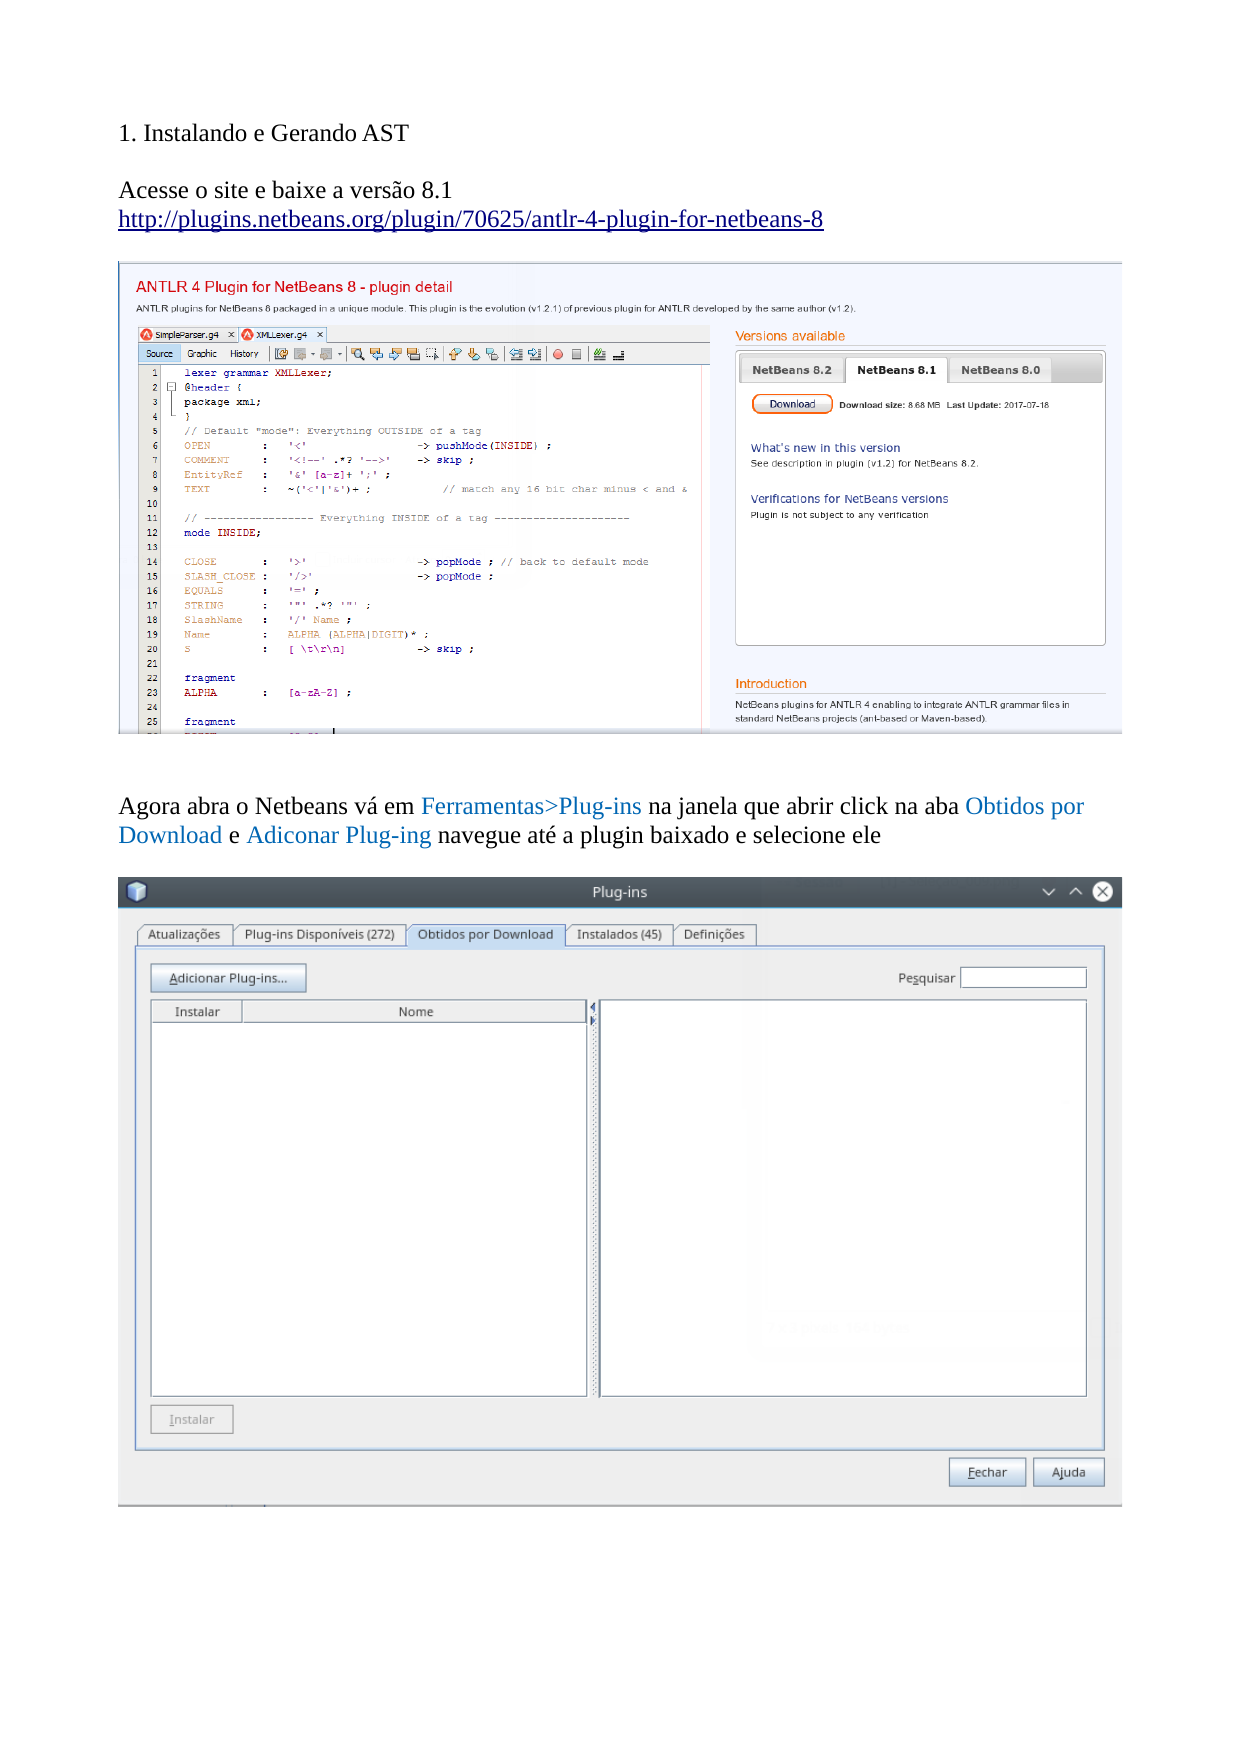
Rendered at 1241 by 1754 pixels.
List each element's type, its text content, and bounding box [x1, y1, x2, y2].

text Acesse o site e baixe a versão 8.1 [118, 176, 1122, 204]
text http://plugins.netbeans.org/plugin/70625/antlr-4-plugin-for-netbeans-8 [118, 204, 1122, 233]
text 1. Instalando e Gerando AST [118, 118, 1122, 147]
picture [118, 877, 1123, 1507]
picture [118, 261, 1123, 734]
text Agora abra o Netbeans vá em Ferramentas>Plug-ins na janela que abrir click na aba Obtidos por Download e Adiconar Plug-ing navegue até a plugin baixado e selecione ele [118, 791, 1122, 849]
